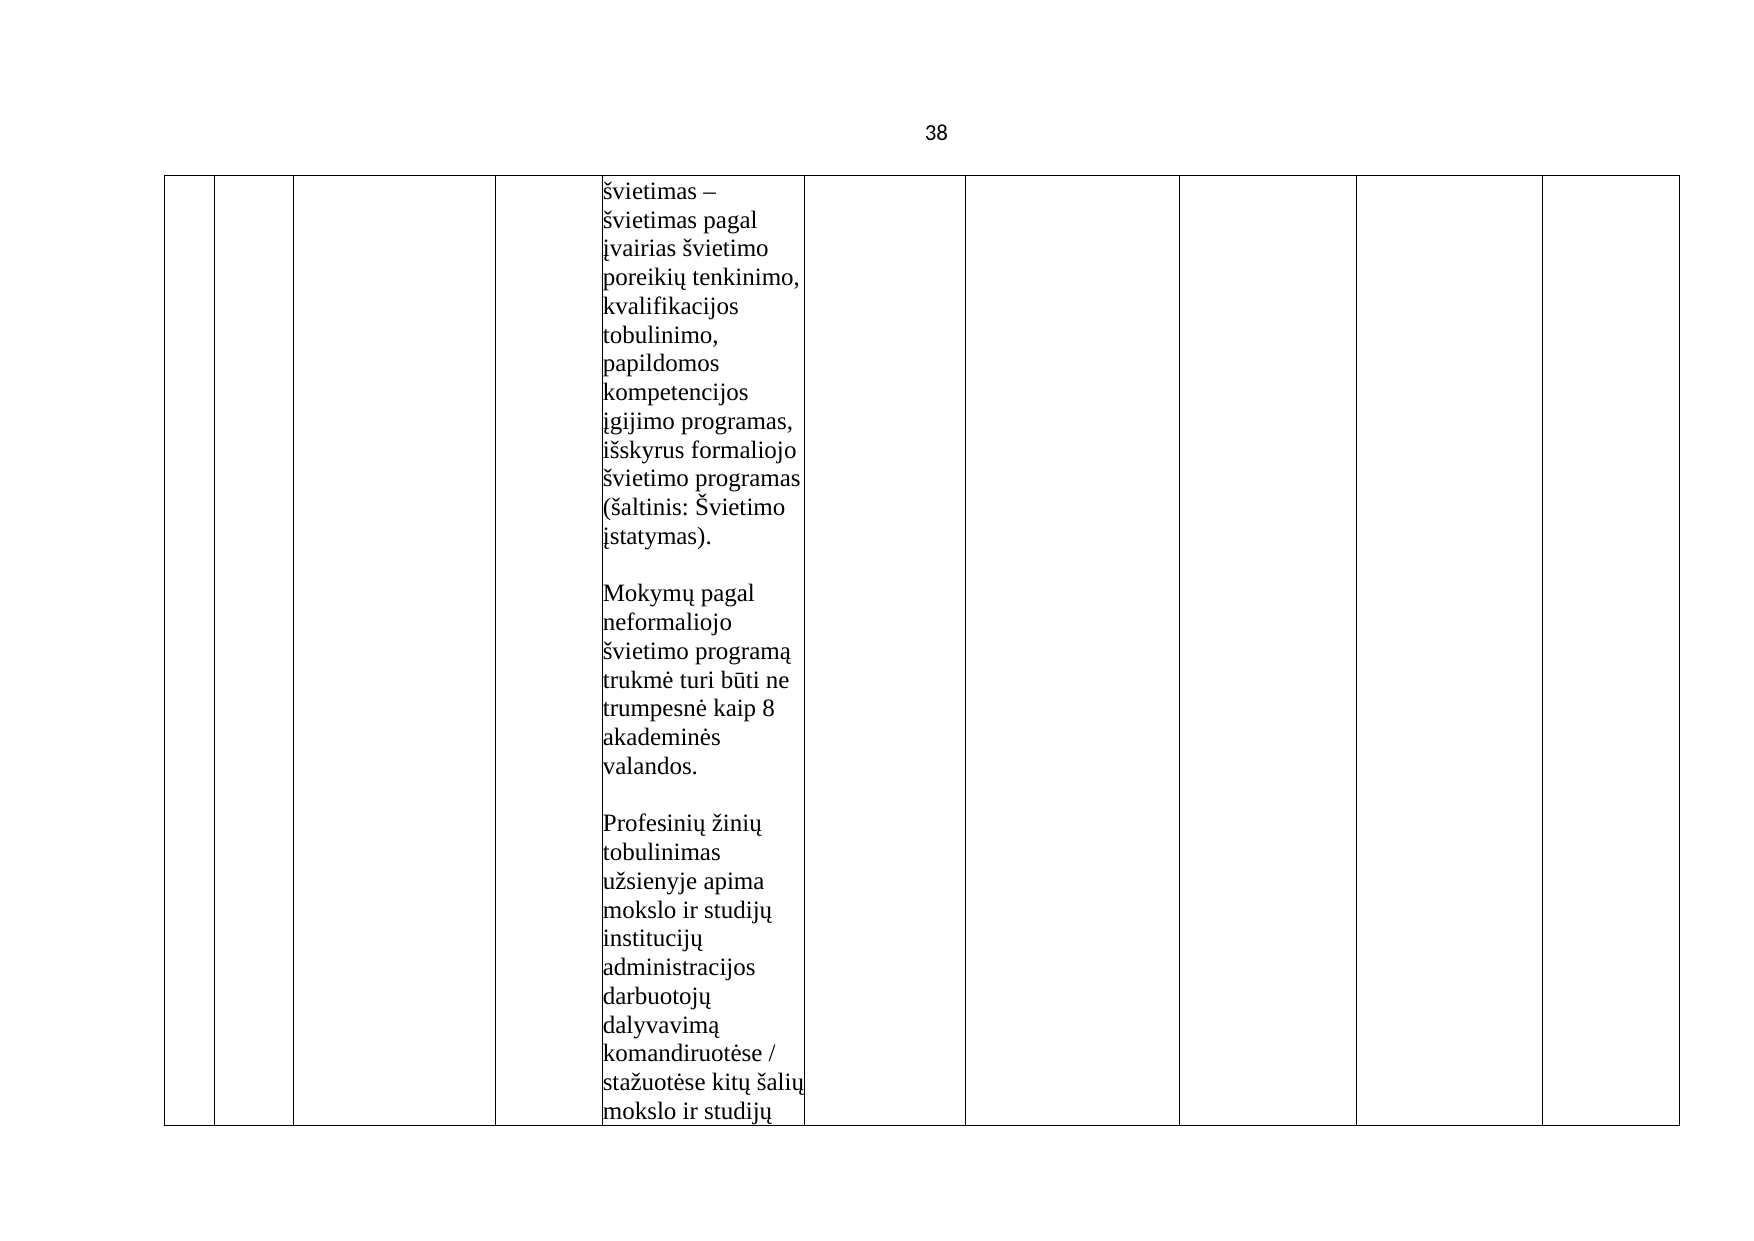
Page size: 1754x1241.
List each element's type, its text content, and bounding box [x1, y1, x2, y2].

table_cell švietimas – švietimas pagal įvairias švietimo poreikių tenkinimo, kvalifikacijos tobulinimo, papildomos kompetencijos įgijimo programas, išskyrus formaliojo švietimo programas (šaltinis: Švietimo įstatymas). Mokymų pagal neformaliojo švietimo programą trukmė turi būti ne trumpesnė kaip 8 akademinės valandos. Profesinių žinių tobulinimas užsienyje apima mokslo ir studijų institucijų administracijos darbuotojų dalyvavimą komandiruotėse / stažuotėse kitų šalių mokslo ir studijų [603, 176, 804, 1125]
table_cell [496, 176, 602, 1125]
table_cell [215, 176, 293, 1125]
table_cell [1357, 176, 1542, 1125]
table_cell [165, 176, 214, 1125]
table_cell [294, 176, 495, 1125]
table_cell [805, 176, 965, 1125]
table_cell [1543, 176, 1679, 1125]
table_cell [1180, 176, 1356, 1125]
table_cell [966, 176, 1179, 1125]
